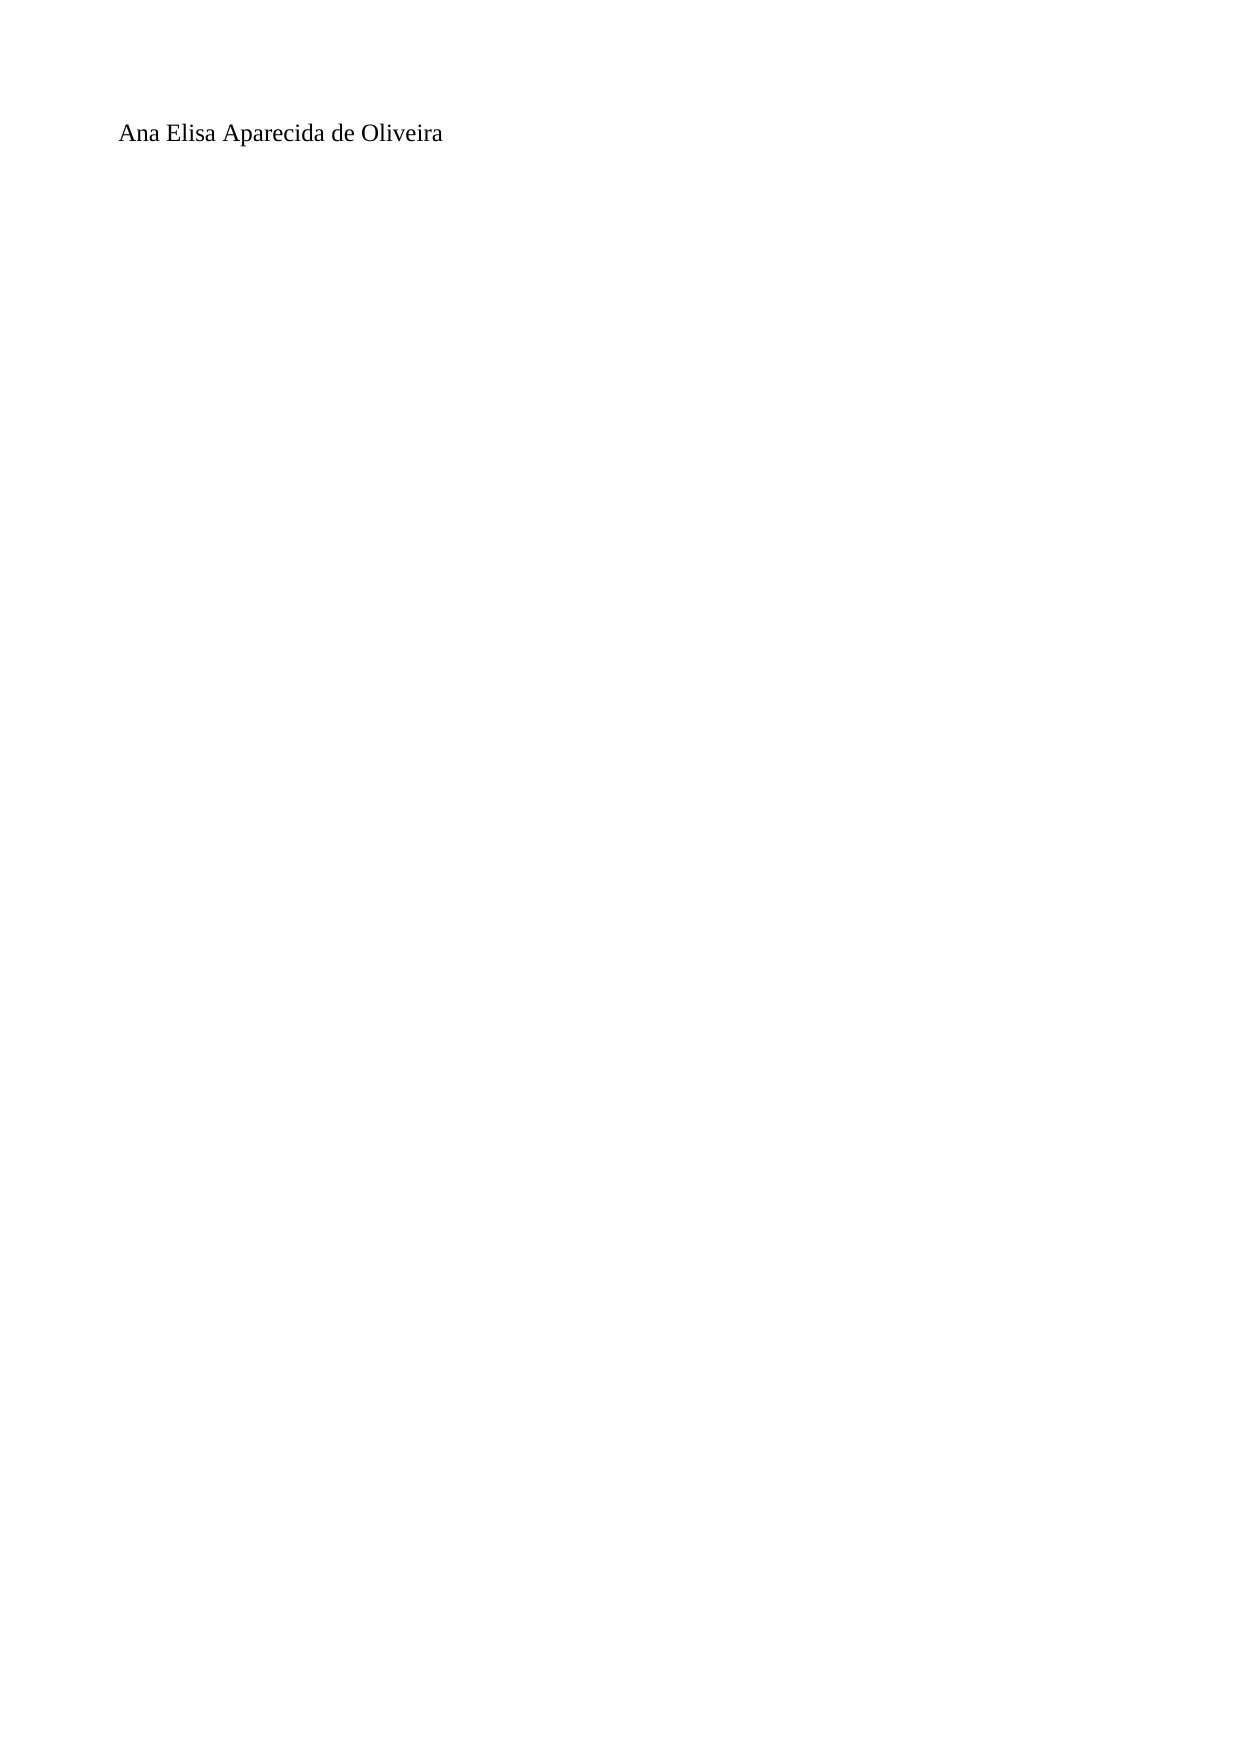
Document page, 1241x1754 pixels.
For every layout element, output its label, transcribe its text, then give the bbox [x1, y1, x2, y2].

text Ana Elisa Aparecida de Oliveira [118, 118, 1122, 147]
